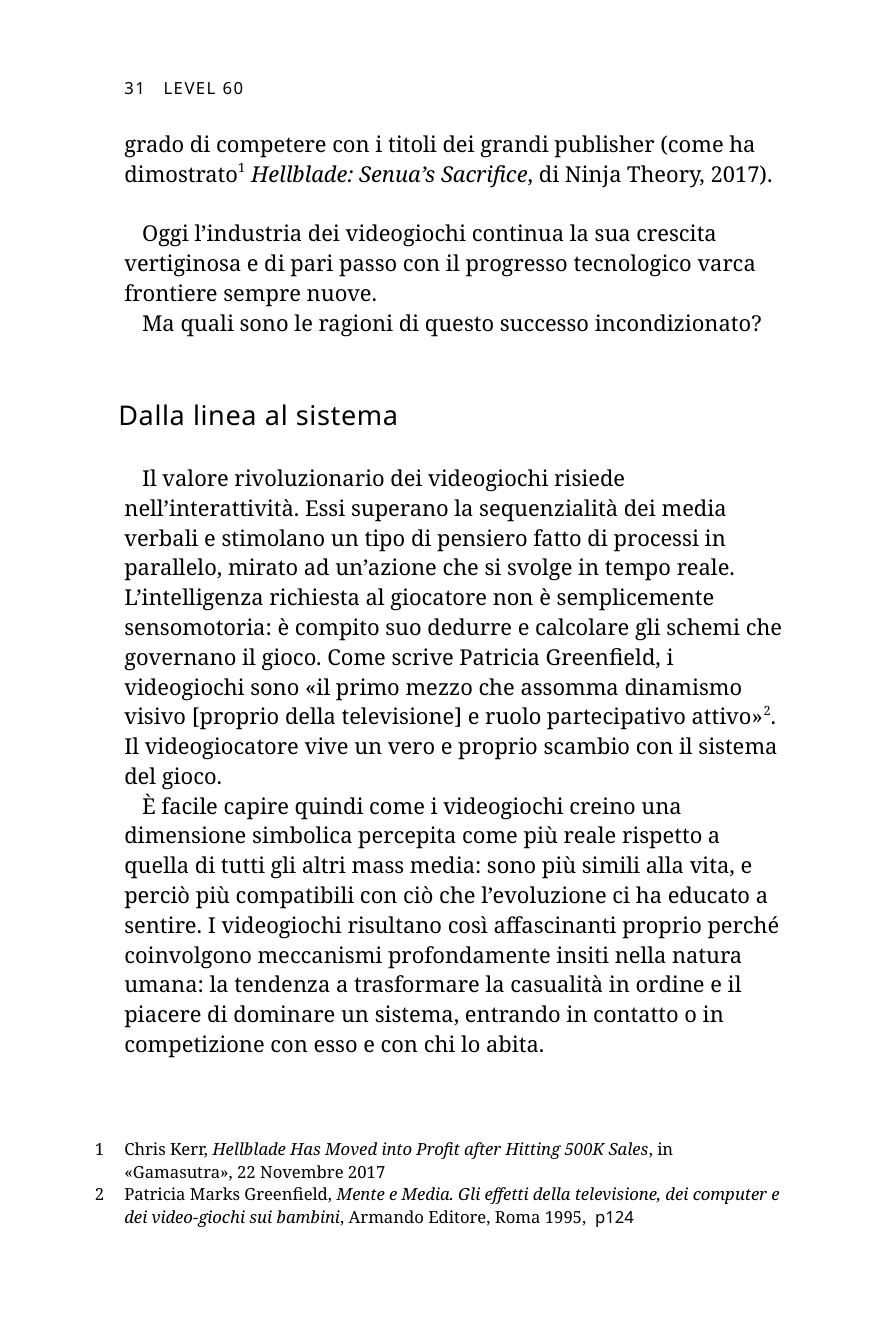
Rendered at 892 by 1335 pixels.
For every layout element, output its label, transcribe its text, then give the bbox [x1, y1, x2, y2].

text Chris Kerr, Hellblade Has Moved into Profit after Hitting 500K Sales, in «Gamasutra», 22 Novembre 2017 [94, 1138, 786, 1183]
text grado di competere con i titoli dei grandi publisher (come ha dimostrato Hellblade: Senua’s Sacrifice, di Ninja Theory, 2017). [124, 129, 786, 188]
text Ma quali sono le ragioni di questo successo incondizionato? [124, 308, 786, 337]
text Patricia Marks Greenfield, Mente e Media. Gli effetti della televisione, dei computer e dei video-giochi sui bambini, Armando Editore, Roma 1995, p124 [94, 1183, 786, 1228]
text È facile capire quindi come i videogiochi creino una dimensione simbolica percepita come più reale rispetto a quella di tutti gli altri mass media: sono più simili alla vita, e perciò più compatibili con ciò che l’evoluzione ci ha educato a sentire. I videogiochi risultano così affascinanti proprio perché coinvolgono meccanismi profondamente insiti nella natura umana: la tendenza a trasformare la casualità in ordine e il piacere di dominare un sistema, entrando in contatto o in competizione con esso e con chi lo abita. [124, 791, 786, 1059]
text Il valore rivoluzionario dei videogiochi risiede nell’interattività. Essi superano la sequenzialità dei media verbali e stimolano un tipo di pensiero fatto di processi in parallelo, mirato ad un’azione che si svolge in tempo reale. L’intelligenza richiesta al giocatore non è semplicemente sensomotoria: è compito suo dedurre e calcolare gli schemi che governano il gioco. Come scrive Patricia Greenfield, i videogiochi sono «il primo mezzo che assomma dinamismo visivo [proprio della televisione] e ruolo partecipativo attivo». Il videogiocatore vive un vero e proprio scambio con il sistema del gioco. [124, 463, 786, 791]
subtitle Dalla linea al sistema [118, 397, 786, 433]
text Oggi l’industria dei videogiochi continua la sua crescita vertiginosa e di pari passo con il progresso tecnologico varca frontiere sempre nuove. [124, 218, 786, 308]
